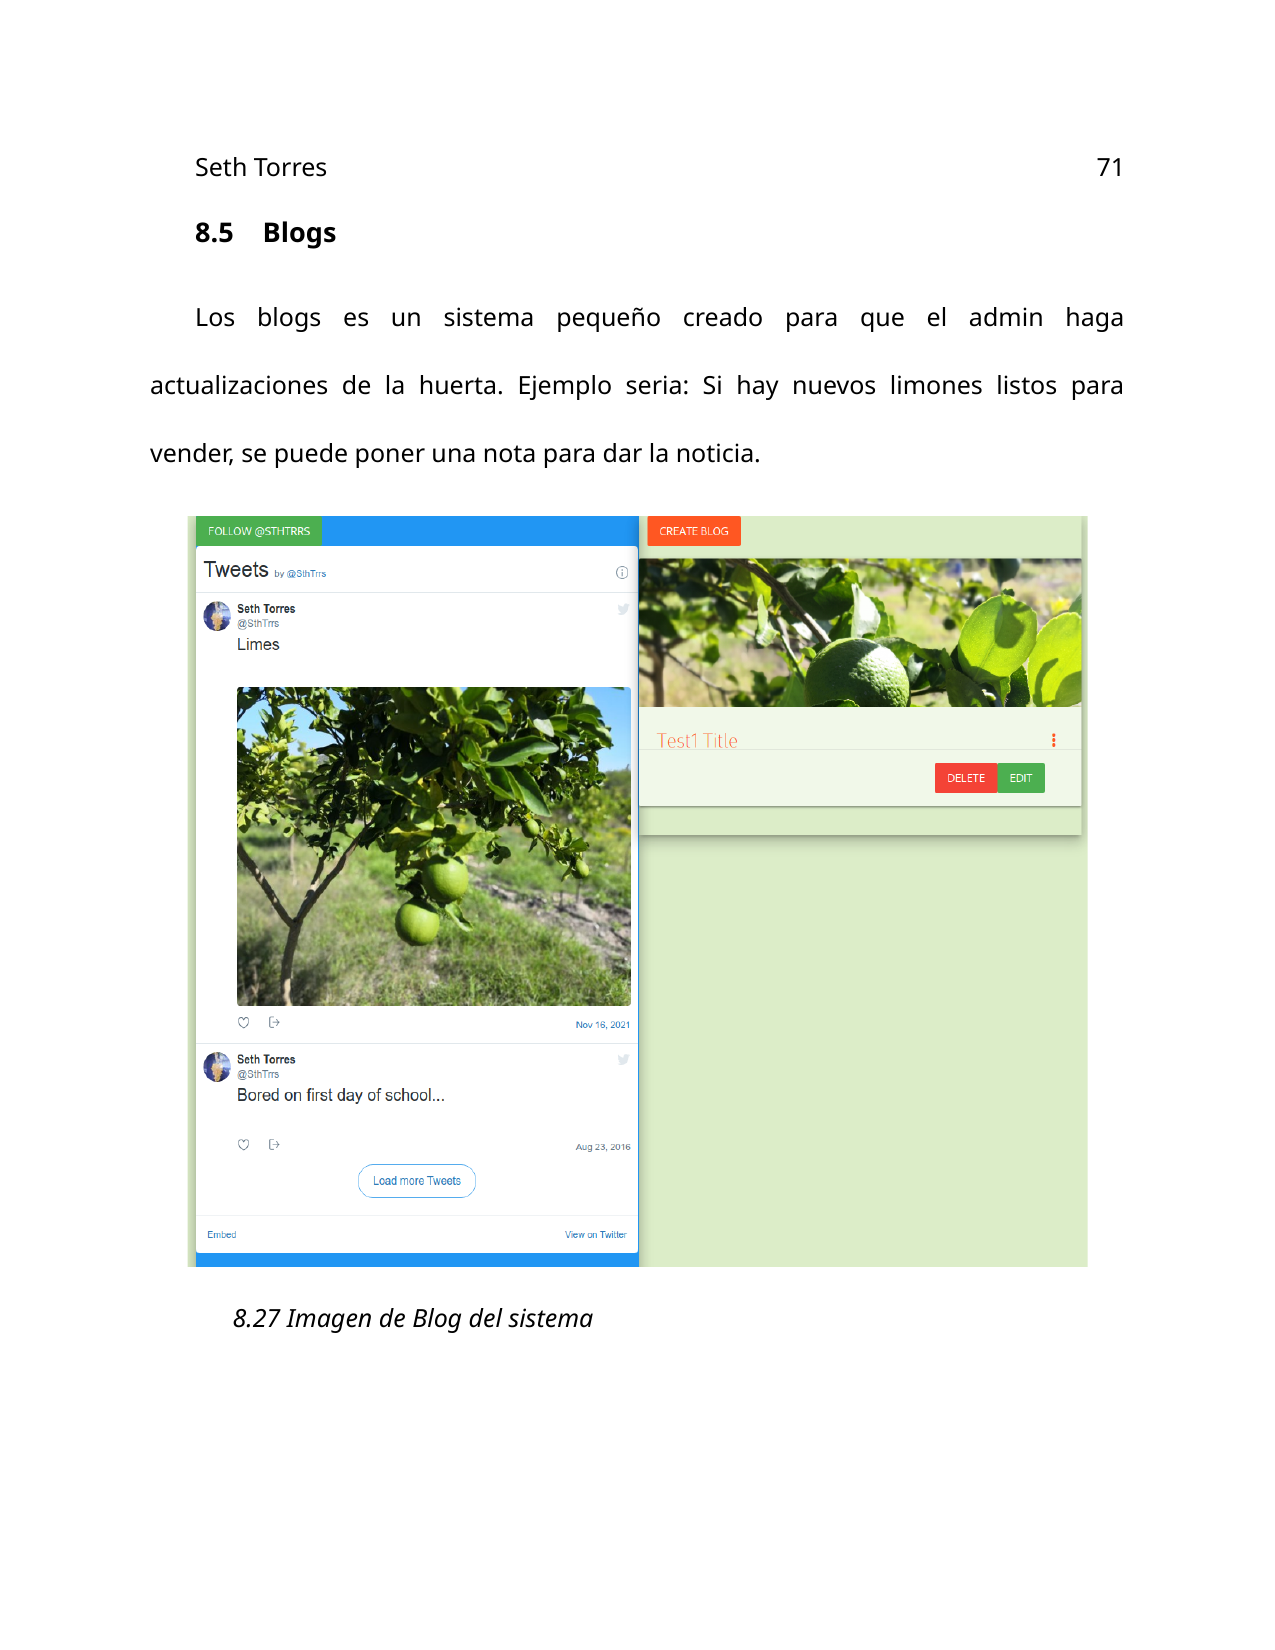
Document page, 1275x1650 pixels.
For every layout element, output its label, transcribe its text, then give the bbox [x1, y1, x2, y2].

text 8.27 Imagen de Blog del sistema [187, 1267, 1087, 1335]
subtitle Blogs [150, 213, 1125, 250]
text Los blogs es un sistema pequeño creado para que el admin haga actualizaciones de la huerta. Ejemplo seria: Si hay nuevos limones listos para vender, se puede poner una nota para dar la noticia. [150, 300, 1125, 470]
picture [187, 516, 1088, 1267]
